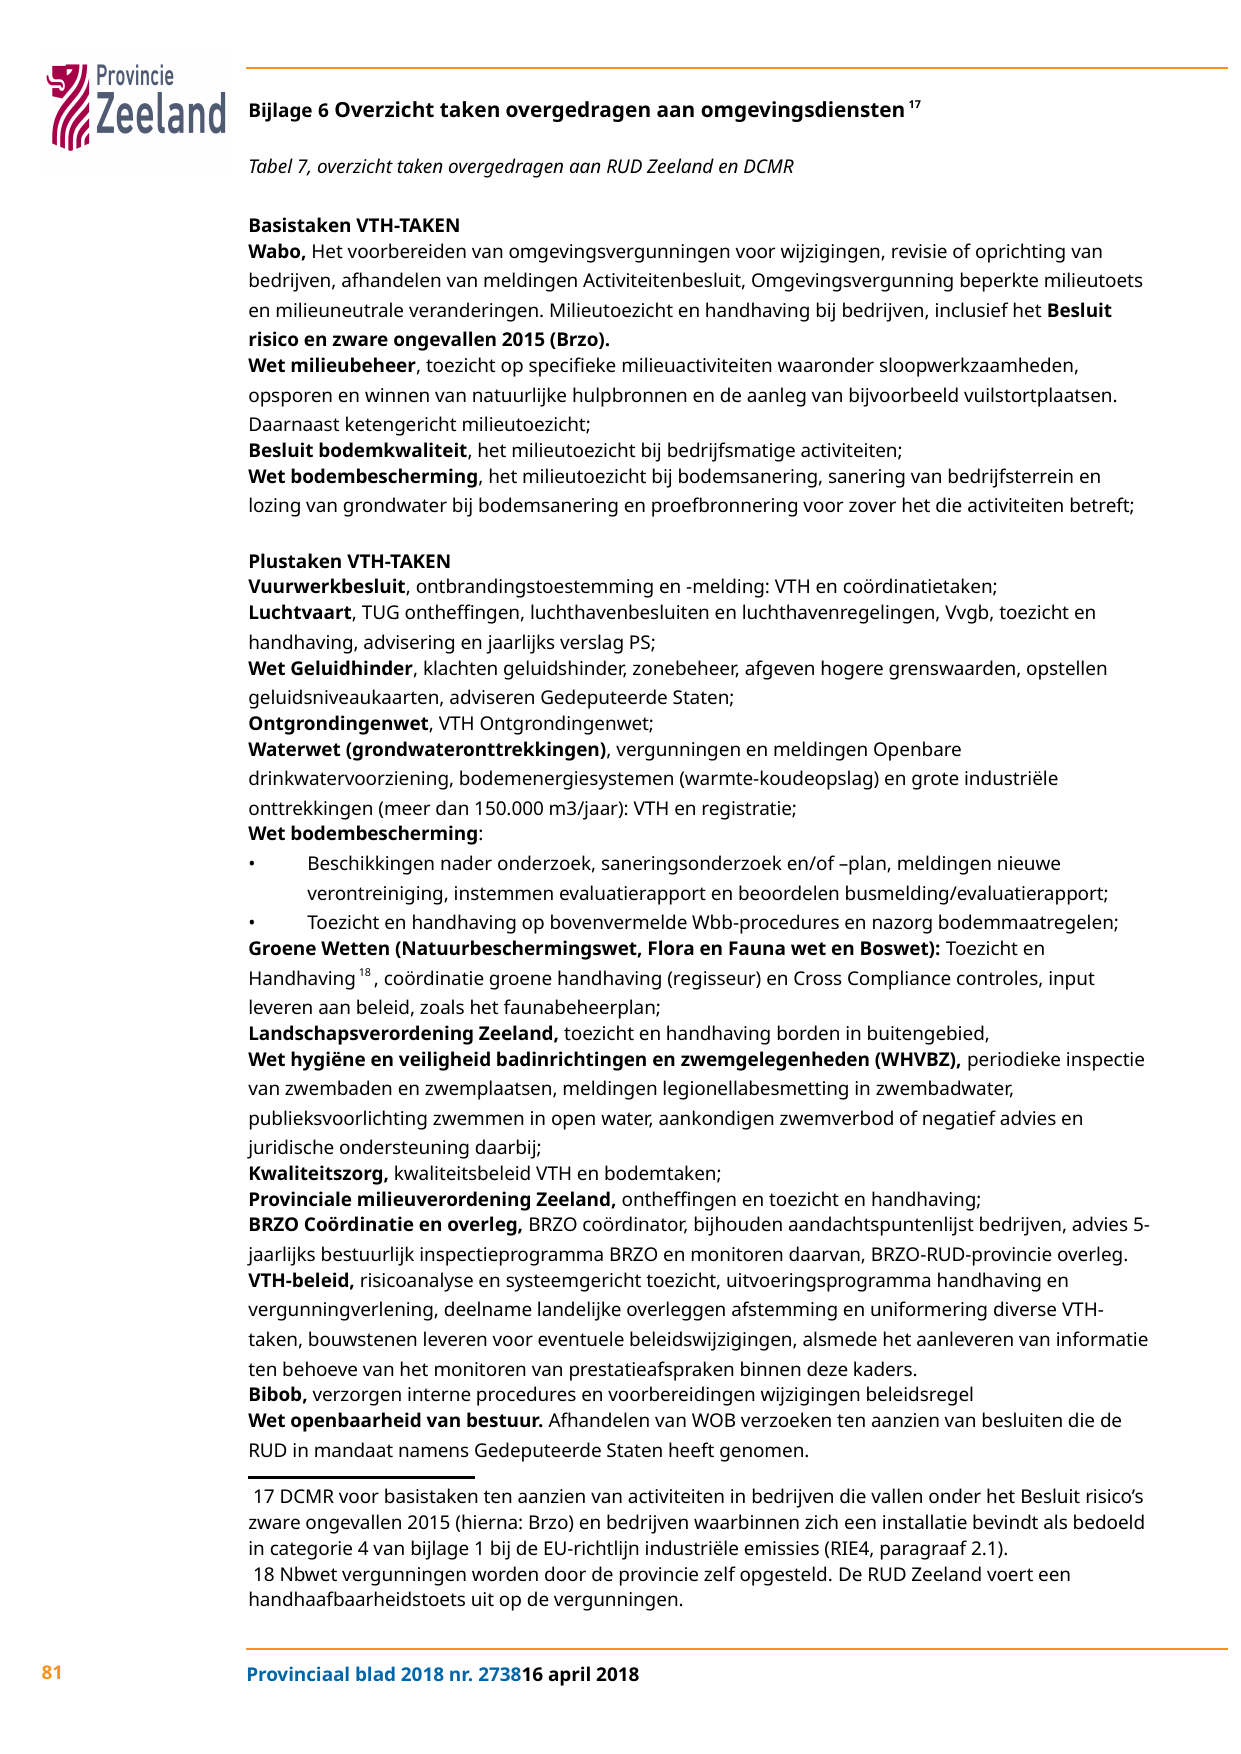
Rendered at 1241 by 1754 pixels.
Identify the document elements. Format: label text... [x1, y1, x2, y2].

table_cell VTH-beleid, risicoanalyse en systeemgericht toezicht, uitvoeringsprogramma handhaving en vergunningverlening, deelname landelijke overleggen afstemming en uniformering diverse VTH-taken, bouwstenen leveren voor eventuele beleidswijzigingen, alsmede het aanleveren van informatie ten behoeve van het monitoren van prestatieafspraken binnen deze kaders. [248, 1267, 1152, 1381]
table_cell Ontgrondingenwet, VTH Ontgrondingenwet; [248, 710, 1152, 736]
table_cell Bibob, verzorgen interne procedures en voorbereidingen wijzigingen beleidsregel [248, 1381, 1152, 1407]
table_cell Wet milieubeheer, toezicht op specifieke milieuactiviteiten waaronder sloopwerkzaamheden, opsporen en winnen van natuurlijke hulpbronnen en de aanleg van bijvoorbeeld vuilstortplaatsen. Daarnaast ketengericht milieutoezicht; [248, 353, 1152, 437]
table_cell Wet Geluidhinder, klachten geluidshinder, zonebeheer, afgeven hogere grenswaarden, opstellen geluidsniveaukaarten, adviseren Gedeputeerde Staten; [248, 655, 1152, 710]
text Tabel 7, overzicht taken overgedragen aan RUD Zeeland en DCMR [248, 153, 1152, 179]
table_header Basistaken VTH-TAKEN [248, 212, 1152, 238]
table_cell Wet hygiëne en veiligheid badinrichtingen en zwemgelegenheden (WHVBZ), periodieke inspectie van zwembaden en zwemplaatsen, meldingen legionellabesmetting in zwembadwater, publieksvoorlichting zwemmen in open water, aankondigen zwemverbod of negatief advies en juridische ondersteuning daarbij; [248, 1046, 1152, 1160]
table_cell Wet openbaarheid van bestuur. Afhandelen van WOB verzoeken ten aanzien van besluiten die de RUD in mandaat namens Gedeputeerde Staten heeft genomen. [248, 1407, 1152, 1462]
table_cell Vuurwerkbesluit, ontbrandingstoestemming en -melding: VTH en coördinatietaken; [248, 574, 1152, 599]
picture [41, 47, 231, 172]
table_cell Wet bodembescherming, het milieutoezicht bij bodemsanering, sanering van bedrijfsterrein en lozing van grondwater bij bodemsanering en proefbronnering voor zover het die activiteiten betreft; [248, 463, 1152, 518]
table_cell Waterwet (grondwateronttrekkingen), vergunningen en meldingen Openbare drinkwatervoorziening, bodemenergiesystemen (warmte-koudeopslag) en grote industriële onttrekkingen (meer dan 150.000 m3/jaar): VTH en registratie; [248, 736, 1152, 821]
table_cell Wet bodembescherming: Beschikkingen nader onderzoek, saneringsonderzoek en/of –plan, meldingen nieuwe verontreiniging, instemmen evaluatierapport en beoordelen busmelding/evaluatierapport; Toezicht en handhaving op bovenvermelde Wbb-procedures en nazorg bodemmaatregelen; [248, 821, 1152, 935]
table_cell Groene Wetten (Natuurbeschermingswet, Flora en Fauna wet en Boswet): Toezicht en Handhaving, coördinatie groene handhaving (regisseur) en Cross Compliance controles, input leveren aan beleid, zoals het faunabeheerplan; [248, 935, 1152, 1020]
text DCMR voor basistaken ten aanzien van activiteiten in bedrijven die vallen onder het Besluit risico’s zware ongevallen 2015 (hierna: Brzo) en bedrijven waarbinnen zich een installatie bevindt als bedoeld in categorie 4 van bijlage 1 bij de EU-richtlijn industriële emissies (RIE4, paragraaf 2.1). [248, 1483, 1152, 1561]
table_cell Besluit bodemkwaliteit, het milieutoezicht bij bedrijfsmatige activiteiten; [248, 437, 1152, 463]
table_cell Plustaken VTH-TAKEN [248, 518, 1152, 574]
table_cell Wabo, Het voorbereiden van omgevingsvergunningen voor wijzigingen, revisie of oprichting van bedrijven, afhandelen van meldingen Activiteitenbesluit, Omgevingsvergunning beperkte milieutoets en milieuneutrale veranderingen. Milieutoezicht en handhaving bij bedrijven, inclusief het Besluit risico en zware ongevallen 2015 (Brzo). [248, 238, 1152, 352]
table_cell Provinciale milieuverordening Zeeland, ontheffingen en toezicht en handhaving; [248, 1186, 1152, 1212]
table_cell Luchtvaart, TUG ontheffingen, luchthavenbesluiten en luchthavenregelingen, Vvgb, toezicht en handhaving, advisering en jaarlijks verslag PS; [248, 599, 1152, 655]
text Bijlage 6 Overzicht taken overgedragen aan omgevingsdiensten [248, 95, 1152, 123]
table_cell Kwaliteitszorg, kwaliteitsbeleid VTH en bodemtaken; [248, 1160, 1152, 1186]
table_cell BRZO Coördinatie en overleg, BRZO coördinator, bijhouden aandachtspuntenlijst bedrijven, advies 5-jaarlijks bestuurlijk inspectieprogramma BRZO en monitoren daarvan, BRZO-RUD-provincie overleg. [248, 1212, 1152, 1267]
table_cell Landschapsverordening Zeeland, toezicht en handhaving borden in buitengebied, [248, 1020, 1152, 1046]
